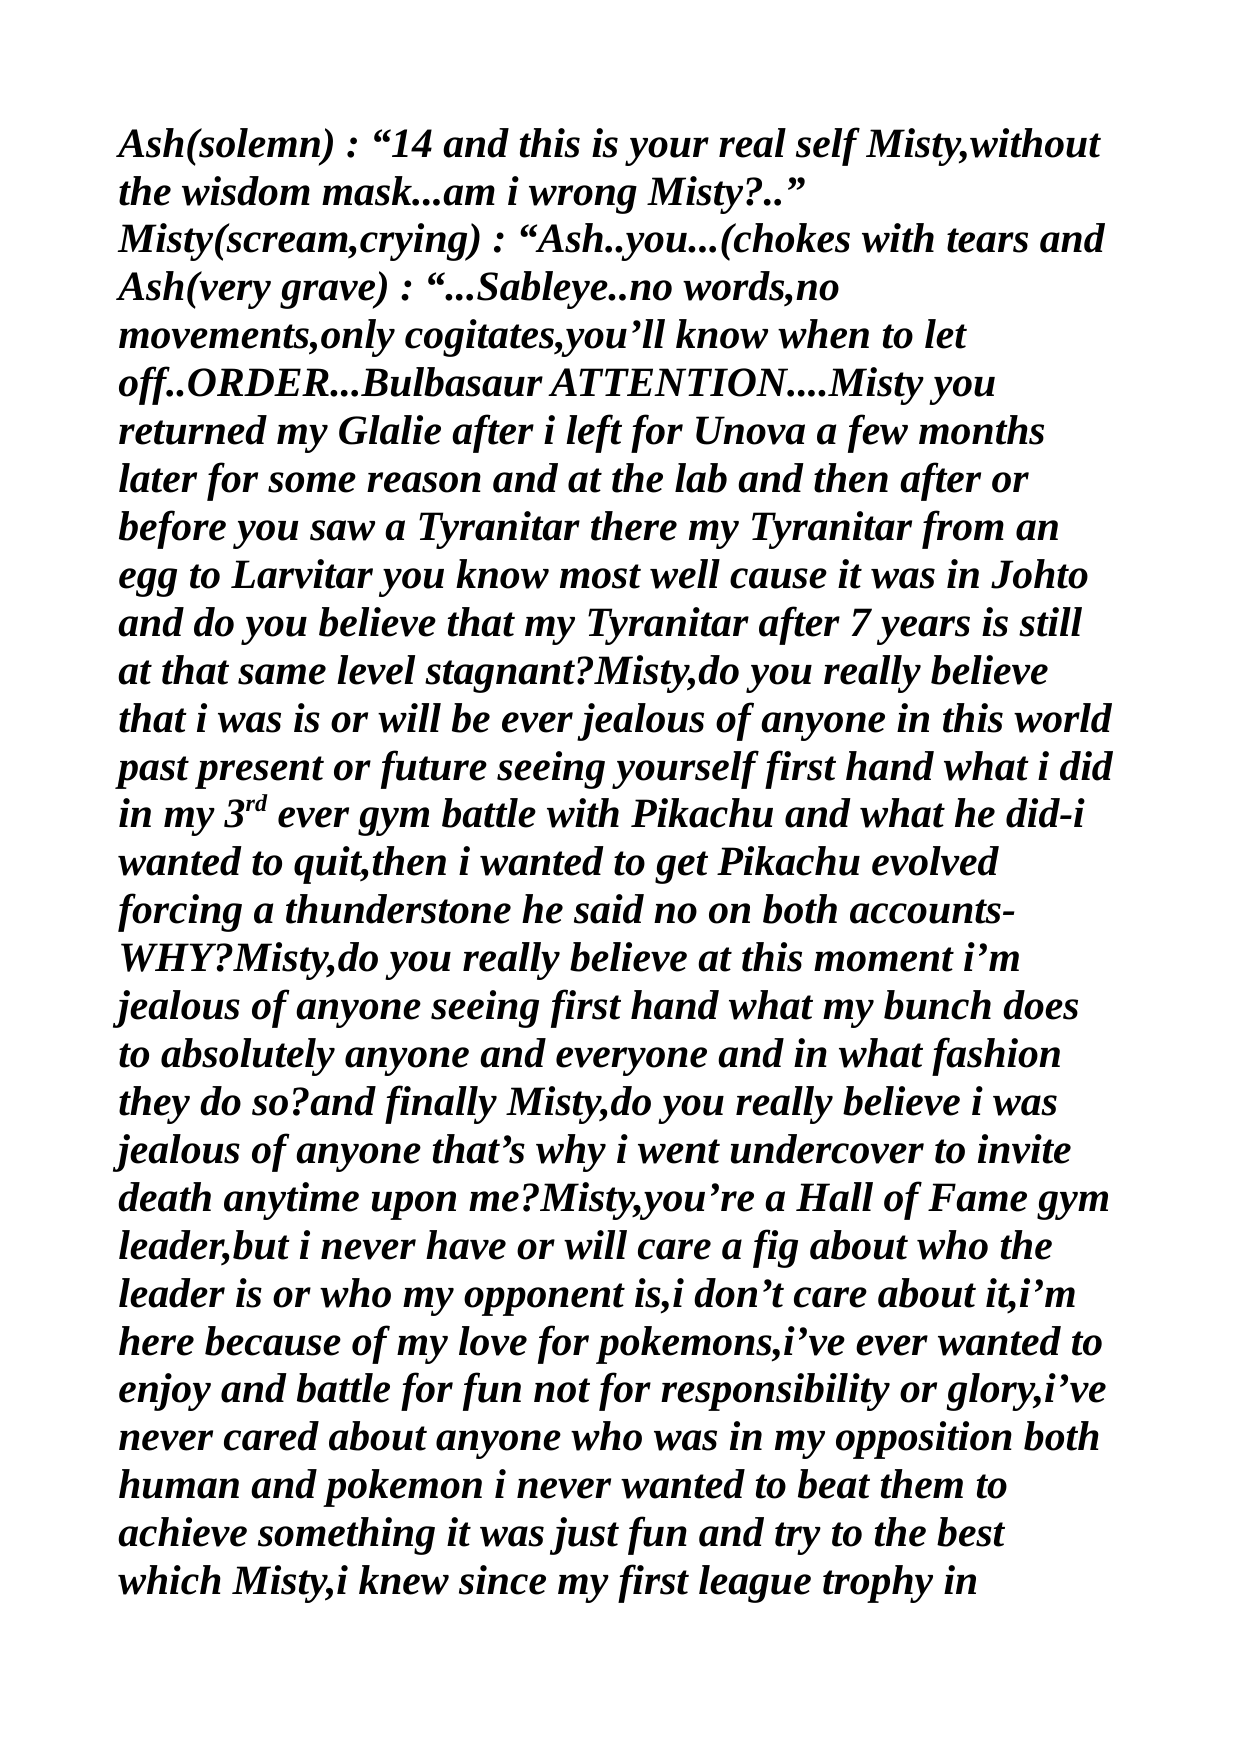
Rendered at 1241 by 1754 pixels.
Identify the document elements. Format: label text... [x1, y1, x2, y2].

text Ash(solemn) : “14 and this is your real self Misty,without the wisdom mask...am i wrong Misty?..” [118, 118, 1122, 214]
text Misty(scream,crying) : “Ash..you...(chokes with tears and [118, 214, 1122, 262]
text Ash(very grave) : “...Sableye..no words,no movements,only cogitates,you’ll know when to let off..ORDER...Bulbasaur ATTENTION....Misty you returned my Glalie after i left for Unova a few months later for some reason and at the lab and then after or before you saw a Tyranitar there my Tyranitar from an egg to Larvitar you know most well cause it was in Johto and do you believe that my Tyranitar after 7 years is still at that same level stagnant?Misty,do you really believe that i was is or will be ever jealous of anyone in this world past present or future seeing yourself first hand what i did in my 3rd ever gym battle with Pikachu and what he did-i wanted to quit,then i wanted to get Pikachu evolved forcing a thunderstone he said no on both accounts-WHY?Misty,do you really believe at this moment i’m jealous of anyone seeing first hand what my bunch does to absolutely anyone and everyone and in what fashion they do so?and finally Misty,do you really believe i was jealous of anyone that’s why i went undercover to invite death anytime upon me?Misty,you’re a Hall of Fame gym leader,but i never have or will care a fig about who the leader is or who my opponent is,i don’t care about it,i’m here because of my love for pokemons,i’ve ever wanted to enjoy and battle for fun not for responsibility or glory,i’ve never cared about anyone who was in my opposition both human and pokemon i never wanted to beat them to achieve something it was just fun and try to the best which Misty,i knew since my first league trophy in [118, 262, 1122, 1603]
